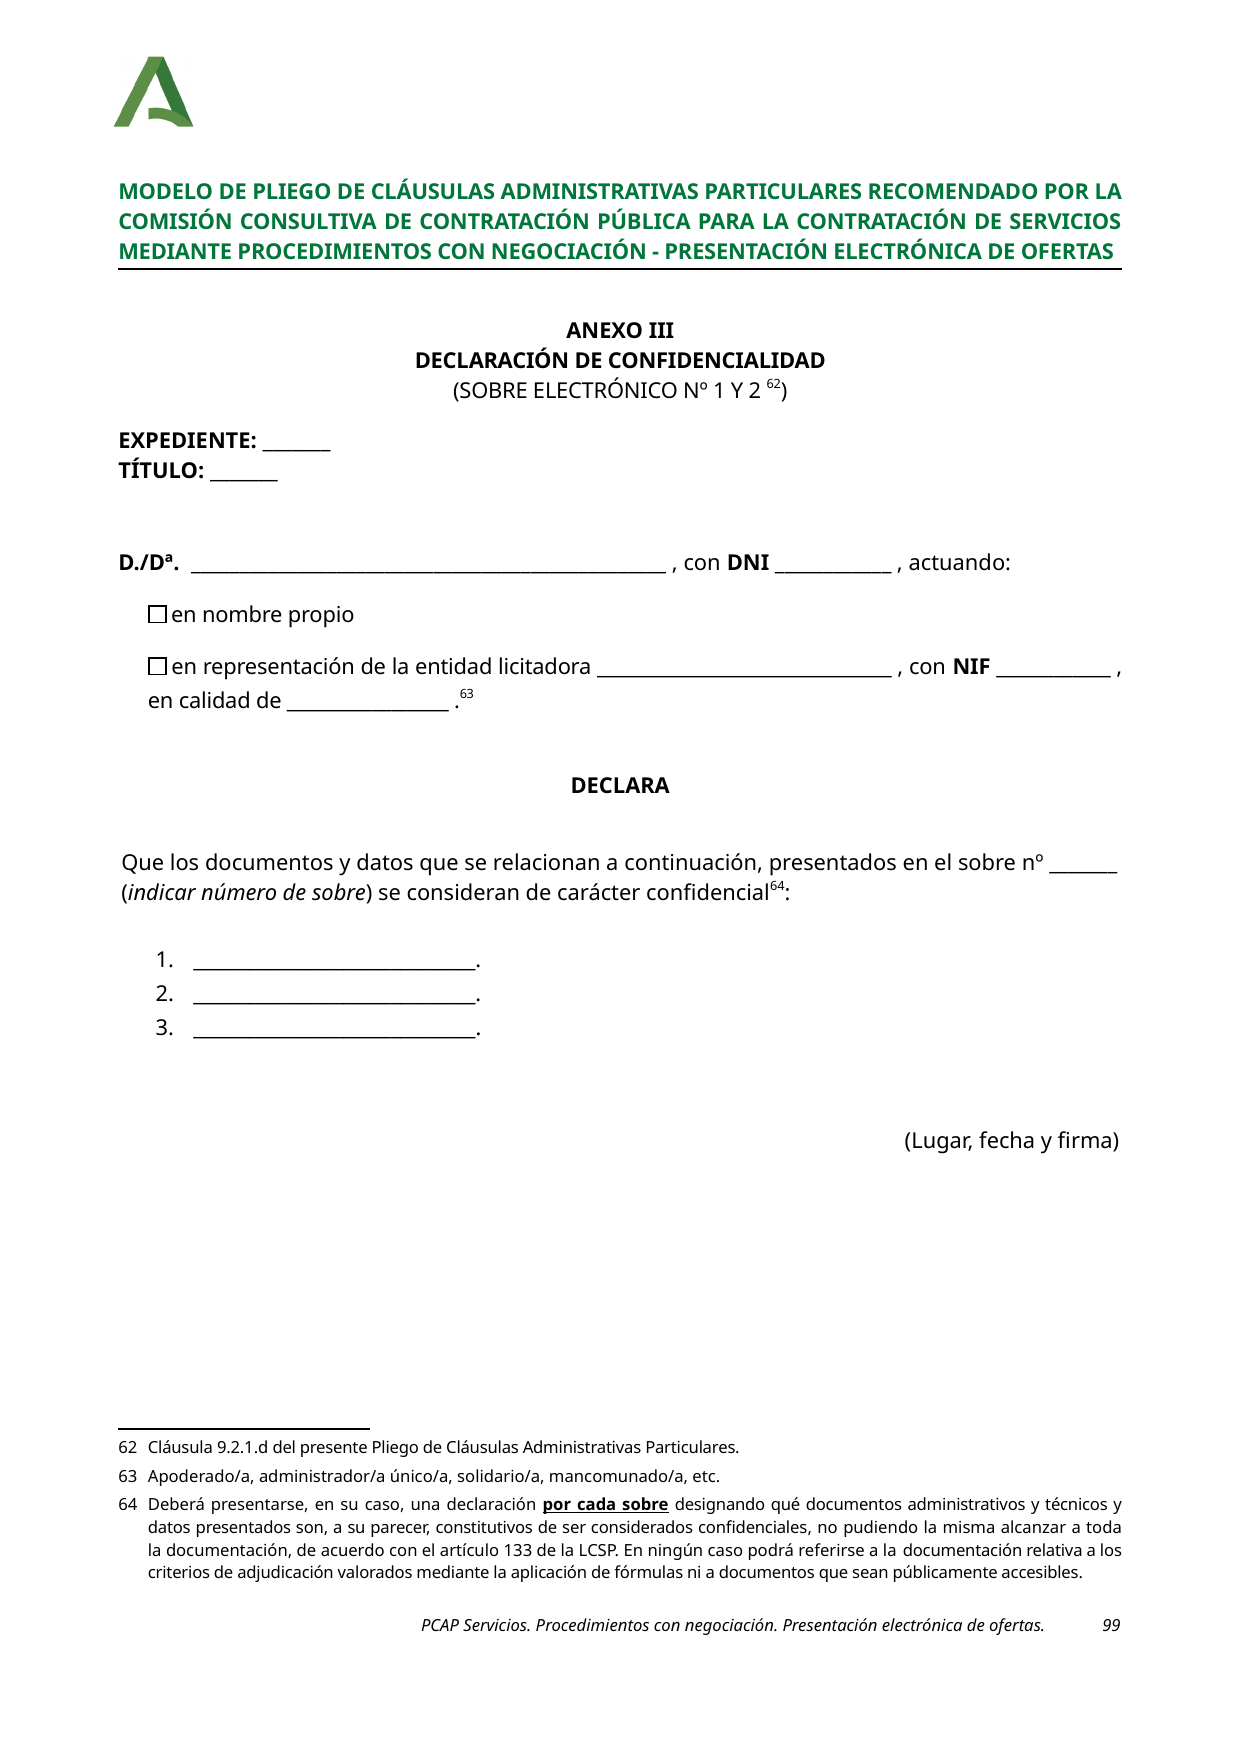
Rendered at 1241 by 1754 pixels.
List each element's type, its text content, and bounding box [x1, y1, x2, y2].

picture [109, 52, 198, 131]
text Deberá presentarse, en su caso, una declaración por cada sobre designando qué documentos administrativos y técnicos y datos presentados son, a su parecer, constitutivos de ser considerados confidenciales, no pudiendo la misma alcanzar a toda la documentación, de acuerdo con el artículo 133 de la LCSP. En ningún caso podrá referirse a la documentación relativa a los criterios de adjudicación valorados mediante la aplicación de fórmulas ni a documentos que sean públicamente accesibles. [118, 1493, 1122, 1584]
text Cláusula 9.2.1.d del presente Pliego de Cláusulas Administrativas Particulares. [118, 1436, 1122, 1458]
text ANEXO III [118, 312, 1122, 345]
text (SOBRE ELECTRÓNICO Nº 1 Y 2 ) [118, 375, 1122, 407]
text MODELO DE PLIEGO DE CLÁUSULAS ADMINISTRATIVAS PARTICULARES RECOMENDADO POR LA COMISIÓN CONSULTIVA DE CONTRATACIÓN PÚBLICA PARA LA CONTRATACIÓN DE SERVICIOS MEDIANTE PROCEDIMIENTOS CON NEGOCIACIÓN - PRESENTACIÓN ELECTRÓNICA DE OFERTAS [118, 176, 1122, 268]
text DECLARA [118, 770, 1122, 800]
text Apoderado/a, administrador/a único/a, solidario/a, mancomunado/a, etc. [118, 1464, 1122, 1487]
list ______________________________. [155, 978, 1122, 1008]
text (Lugar, fecha y firma) [118, 1122, 1122, 1155]
list ______________________________. [155, 1012, 1122, 1042]
text D./Dª. _________________________________________________ , con DNI ____________ , actuando: [118, 547, 1122, 577]
text en representación de la entidad licitadora _______________________________ , con NIF ____________ , en calidad de _________________ . [148, 651, 1122, 715]
text EXPEDIENTE: _______ [118, 425, 1122, 455]
text Que los documentos y datos que se relacionan a continuación, presentados en el sobre nº _______ (indicar número de sobre) se consideran de carácter confidencial: [118, 844, 1122, 907]
list ______________________________. [155, 944, 1122, 974]
text en nombre propio [148, 599, 1122, 629]
text DECLARACIÓN DE CONFIDENCIALIDAD [118, 345, 1122, 375]
text TÍTULO: _______ [118, 455, 1122, 485]
